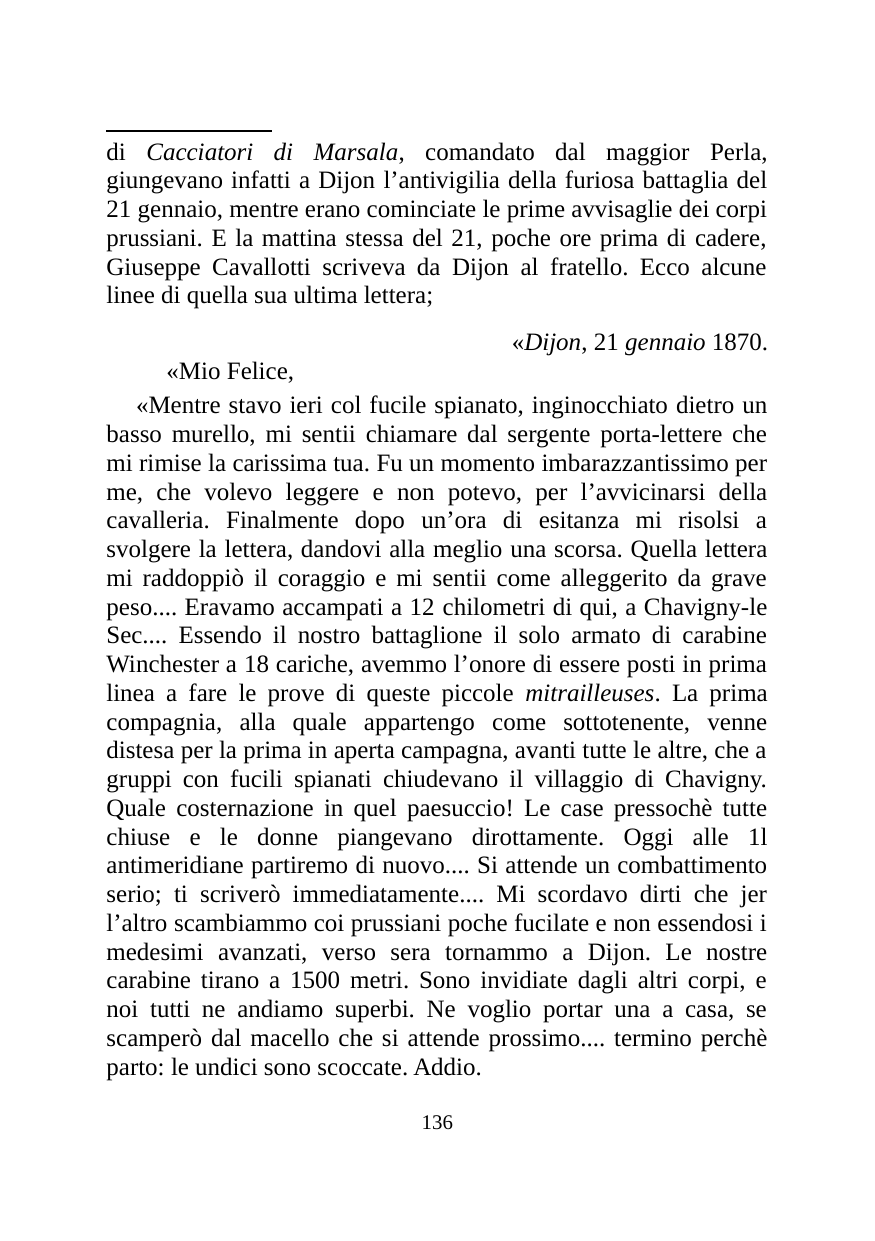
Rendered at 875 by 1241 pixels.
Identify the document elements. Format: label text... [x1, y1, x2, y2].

text di Cacciatori di Marsala, comandato dal maggior Perla, giungevano infatti a Dijon l’antivigilia della furiosa battaglia del 21 gennaio, mentre erano cominciate le prime avvisaglie dei corpi prussiani. E la mattina stessa del 21, poche ore prima di cadere, Giuseppe Cavallotti scriveva da Dijon al fratello. Ecco alcune linee di quella sua ultima lettera; [106, 137, 768, 309]
text «Mio Felice, [166, 356, 768, 384]
text «Dijon, 21 gennaio 1870. [106, 327, 768, 356]
text «Mentre stavo ieri col fucile spianato, inginocchiato dietro un basso murello, mi sentii chiamare dal sergente porta-lettere che mi rimise la carissima tua. Fu un momento imbarazzantissimo per me, che volevo leggere e non potevo, per l’avvicinarsi della cavalleria. Finalmente dopo un’ora di esitanza mi risolsi a svolgere la lettera, dandovi alla meglio una scorsa. Quella lettera mi raddoppiò il coraggio e mi sentii come alleggerito da grave peso.... Eravamo accampati a 12 chilometri di qui, a Chavigny-le Sec.... Essendo il nostro battaglione il solo armato di carabine Winchester a 18 cariche, avemmo l’onore di essere posti in prima linea a fare le prove di queste piccole mitrailleuses. La prima compagnia, alla quale appartengo come sottotenente, venne distesa per la prima in aperta campagna, avanti tutte le altre, che a gruppi con fucili spianati chiudevano il villaggio di Chavigny. Quale costernazione in quel paesuccio! Le case pressochè tutte chiuse e le donne piangevano dirottamente. Oggi alle 1l antimeridiane partiremo di nuovo.... Si attende un combattimento serio; ti scriverò immediatamente.... Mi scordavo dirti che jer l’altro scambiammo coi prussiani poche fucilate e non essendosi i medesimi avanzati, verso sera tornammo a Dijon. Le nostre carabine tirano a 1500 metri. Sono invidiate dagli altri corpi, e noi tutti ne andiamo superbi. Ne voglio portar una a casa, se scamperò dal macello che si attende prossimo.... termino perchè parto: le undici sono scoccate. Addio. [106, 390, 768, 1080]
